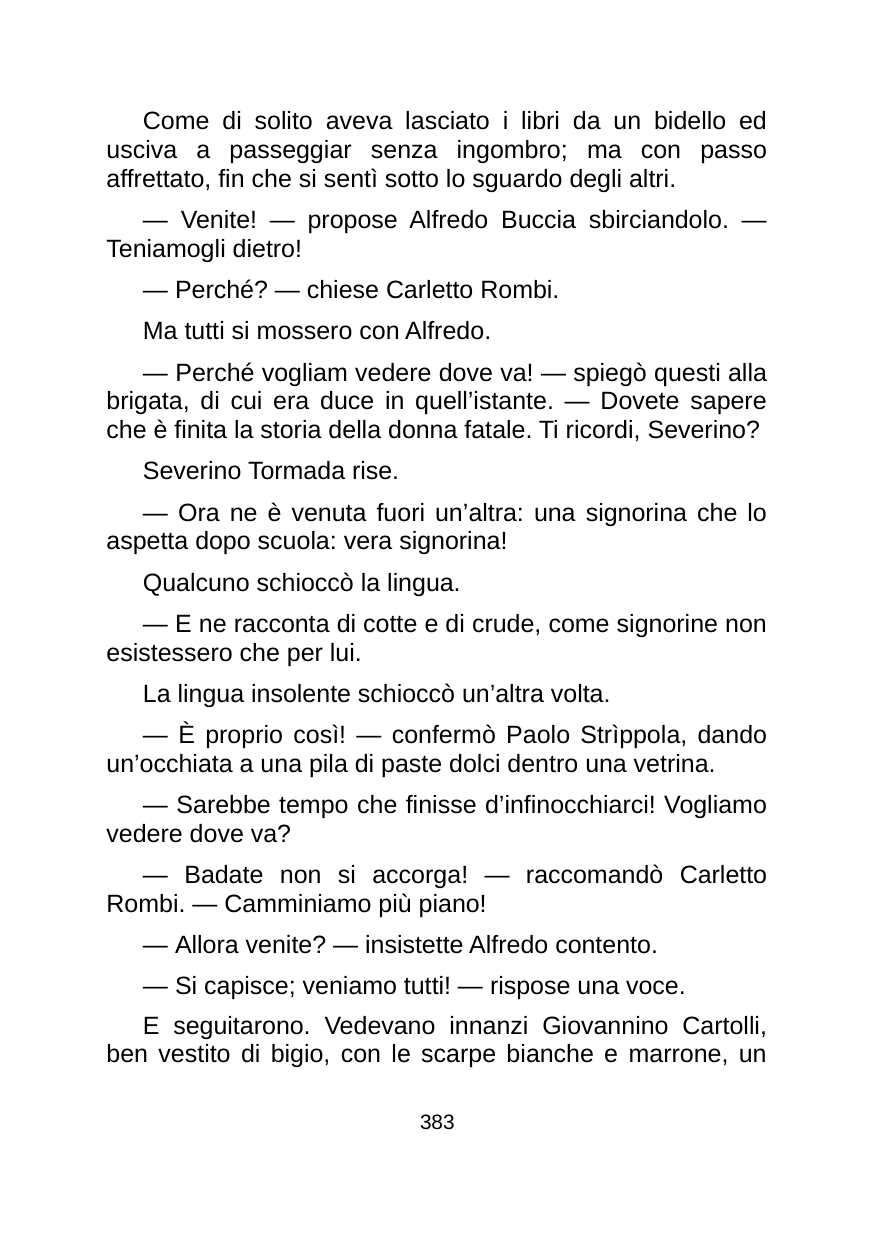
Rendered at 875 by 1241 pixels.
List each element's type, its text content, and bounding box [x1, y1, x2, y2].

text Come di solito aveva lasciato i libri da un bidello ed usciva a passeggiar senza ingombro; ma con passo affrettato, fin che si sentì sotto lo sguardo degli altri. [106, 106, 768, 192]
text — È proprio così! — confermò Paolo Strìppola, dando un’occhiata a una pila di paste dolci dentro una vetrina. [106, 720, 768, 777]
text La lingua insolente schioccò un’altra volta. [106, 679, 768, 707]
text — E ne racconta di cotte e di crude, come signorine non esistessero che per lui. [106, 609, 768, 666]
text — Perché vogliam vedere dove va! — spiegò questi alla brigata, di cui era duce in quell’istante. — Dovete sapere che è finita la storia della donna fatale. Ti ricordi, Severino? [106, 357, 768, 444]
text — Allora venite? — insistette Alfredo contento. [106, 930, 768, 959]
text Qualcuno schioccò la lingua. [106, 567, 768, 596]
text — Si capisce; veniamo tutti! — rispose una voce. [106, 971, 768, 1000]
text — Ora ne è venuta fuori un’altra: una signorina che lo aspetta dopo scuola: vera signorina! [106, 497, 768, 555]
text Severino Tormada rise. [106, 456, 768, 485]
text — Badate non si accorga! — raccomandò Carletto Rombi. — Camminiamo più piano! [106, 860, 768, 917]
text — Perché? — chiese Carletto Rombi. [106, 275, 768, 304]
text — Venite! — propose Alfredo Buccia sbirciandolo. — Teniamogli dietro! [106, 205, 768, 262]
text Ma tutti si mossero con Alfredo. [106, 316, 768, 345]
text E seguitarono. Vedevano innanzi Giovannino Cartolli, ben vestito di bigio, con le scarpe bianche e marrone, un [106, 1012, 768, 1068]
text — Sarebbe tempo che finisse d’infinocchiarci! Vogliamo vedere dove va? [106, 790, 768, 847]
